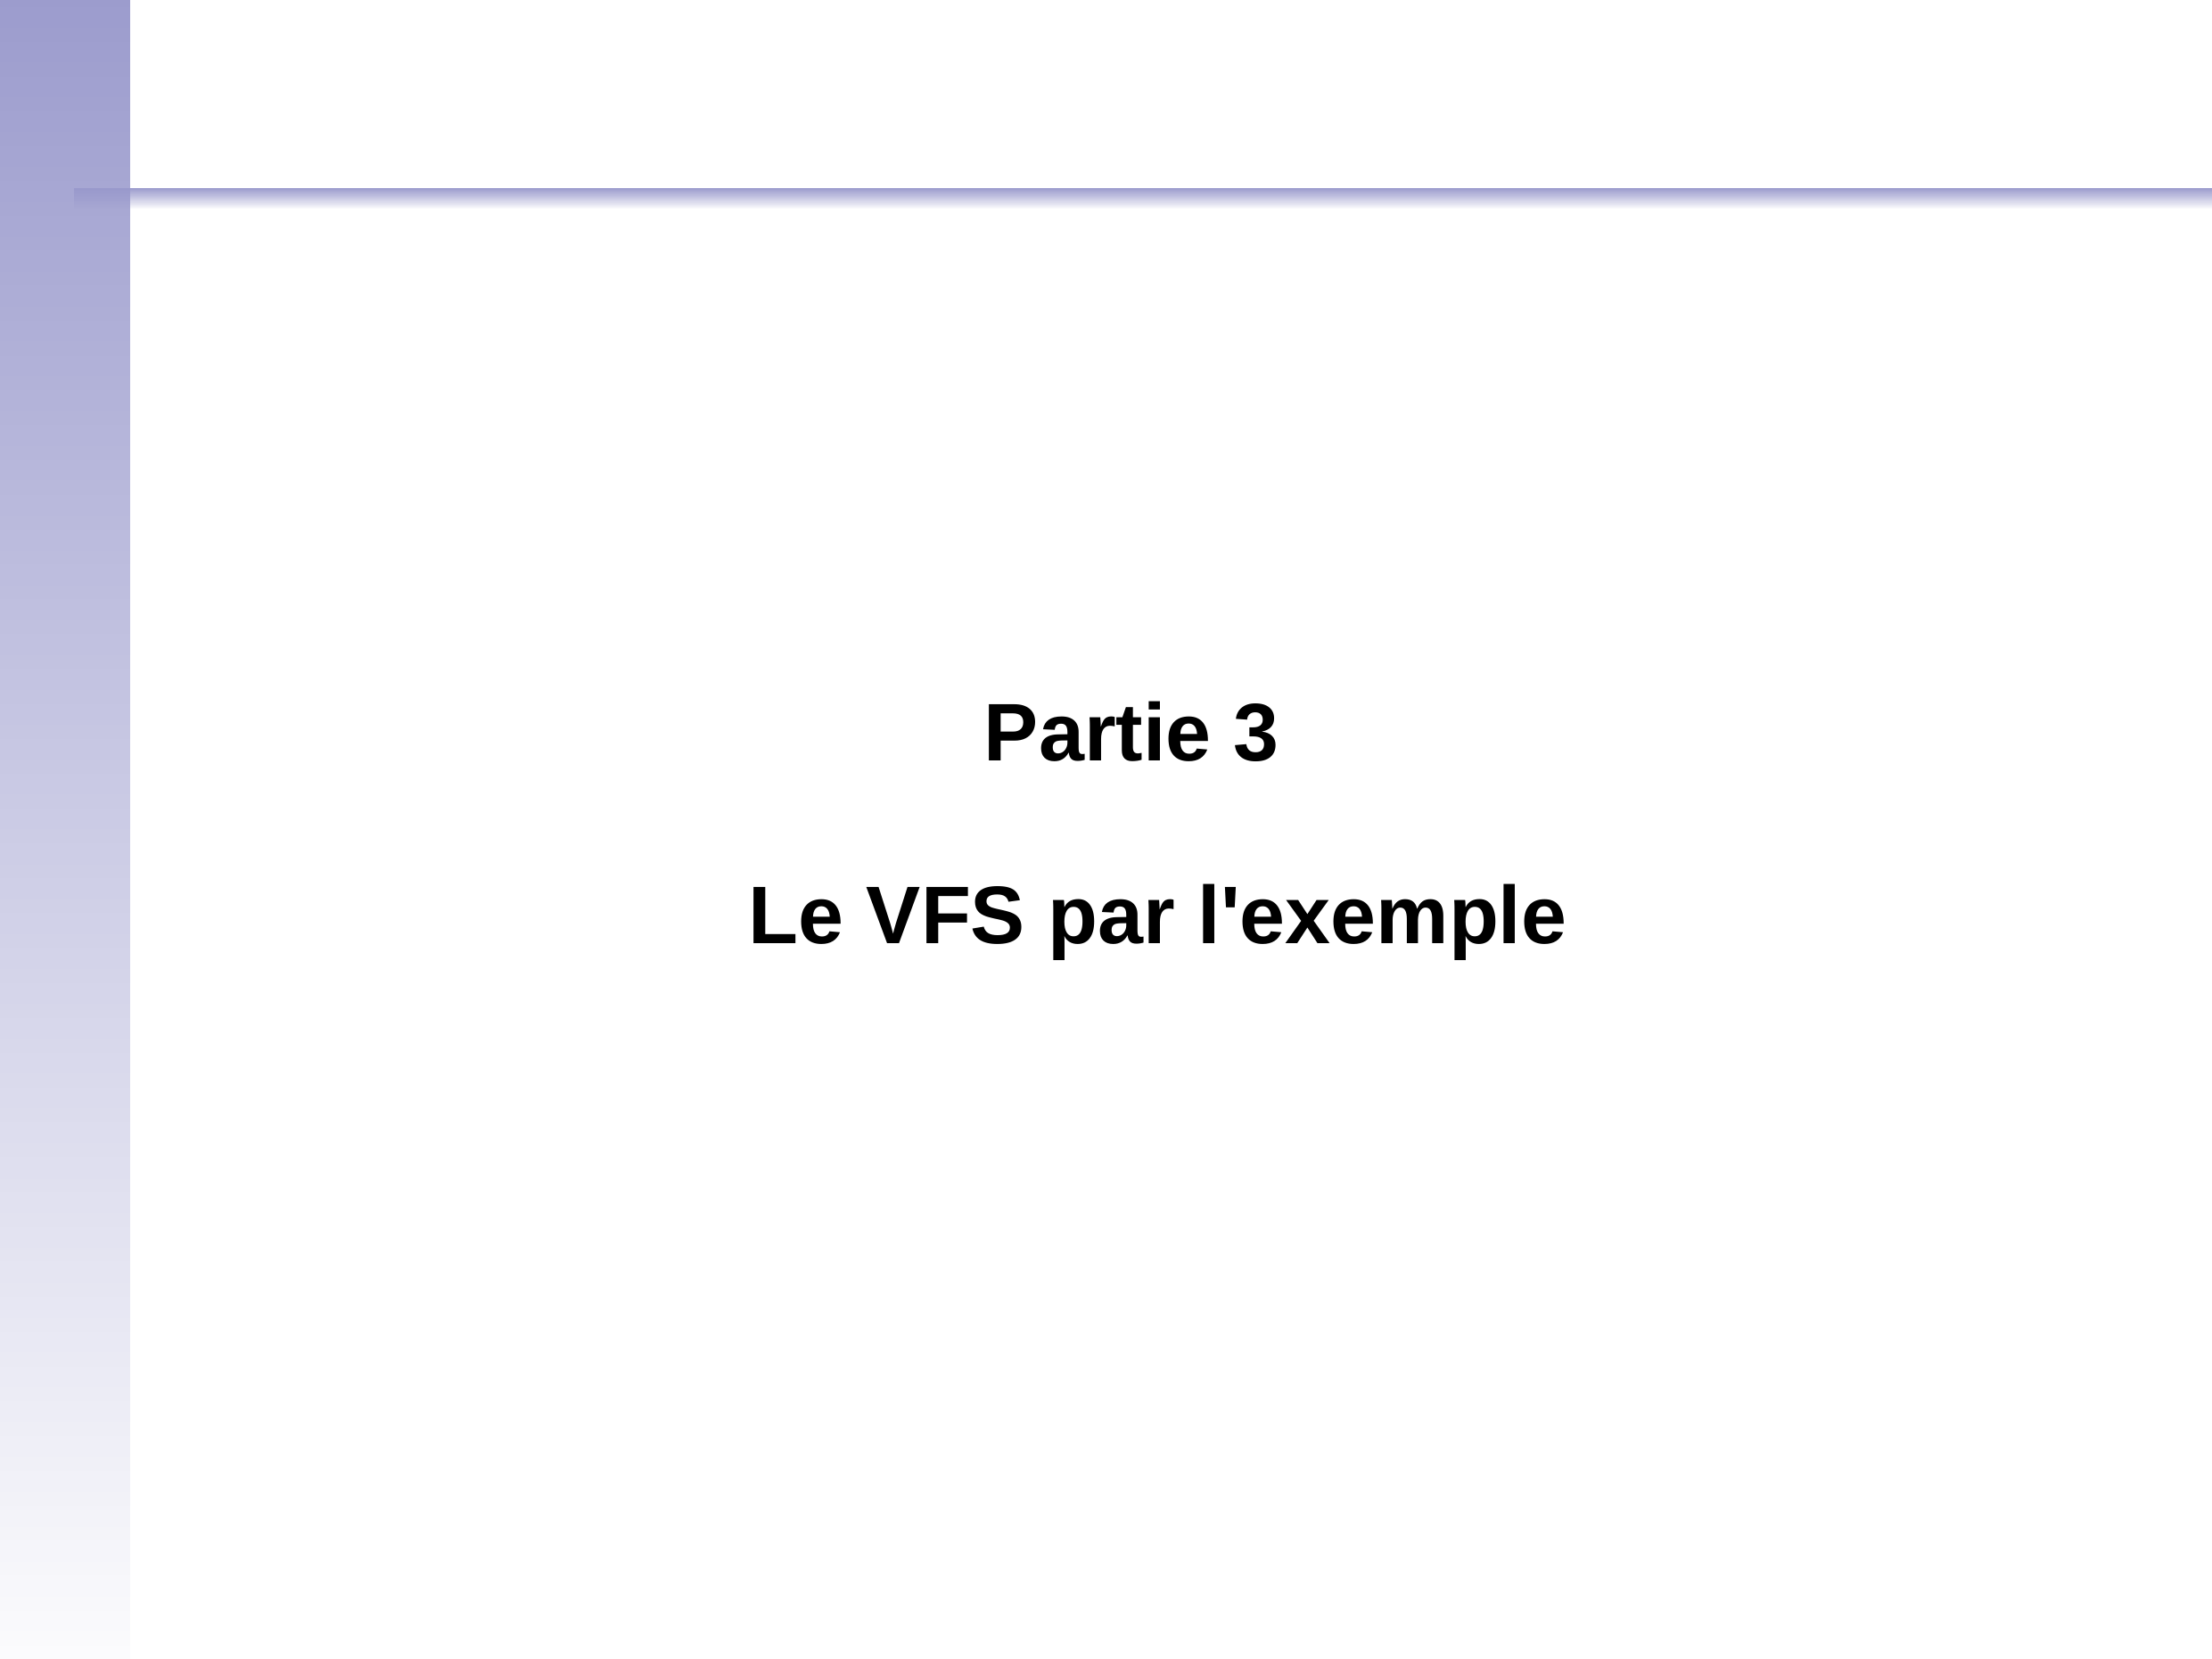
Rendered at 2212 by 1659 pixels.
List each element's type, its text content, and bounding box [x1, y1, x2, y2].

title Partie 3 Le VFS par l'exemple [125, 645, 2139, 1005]
